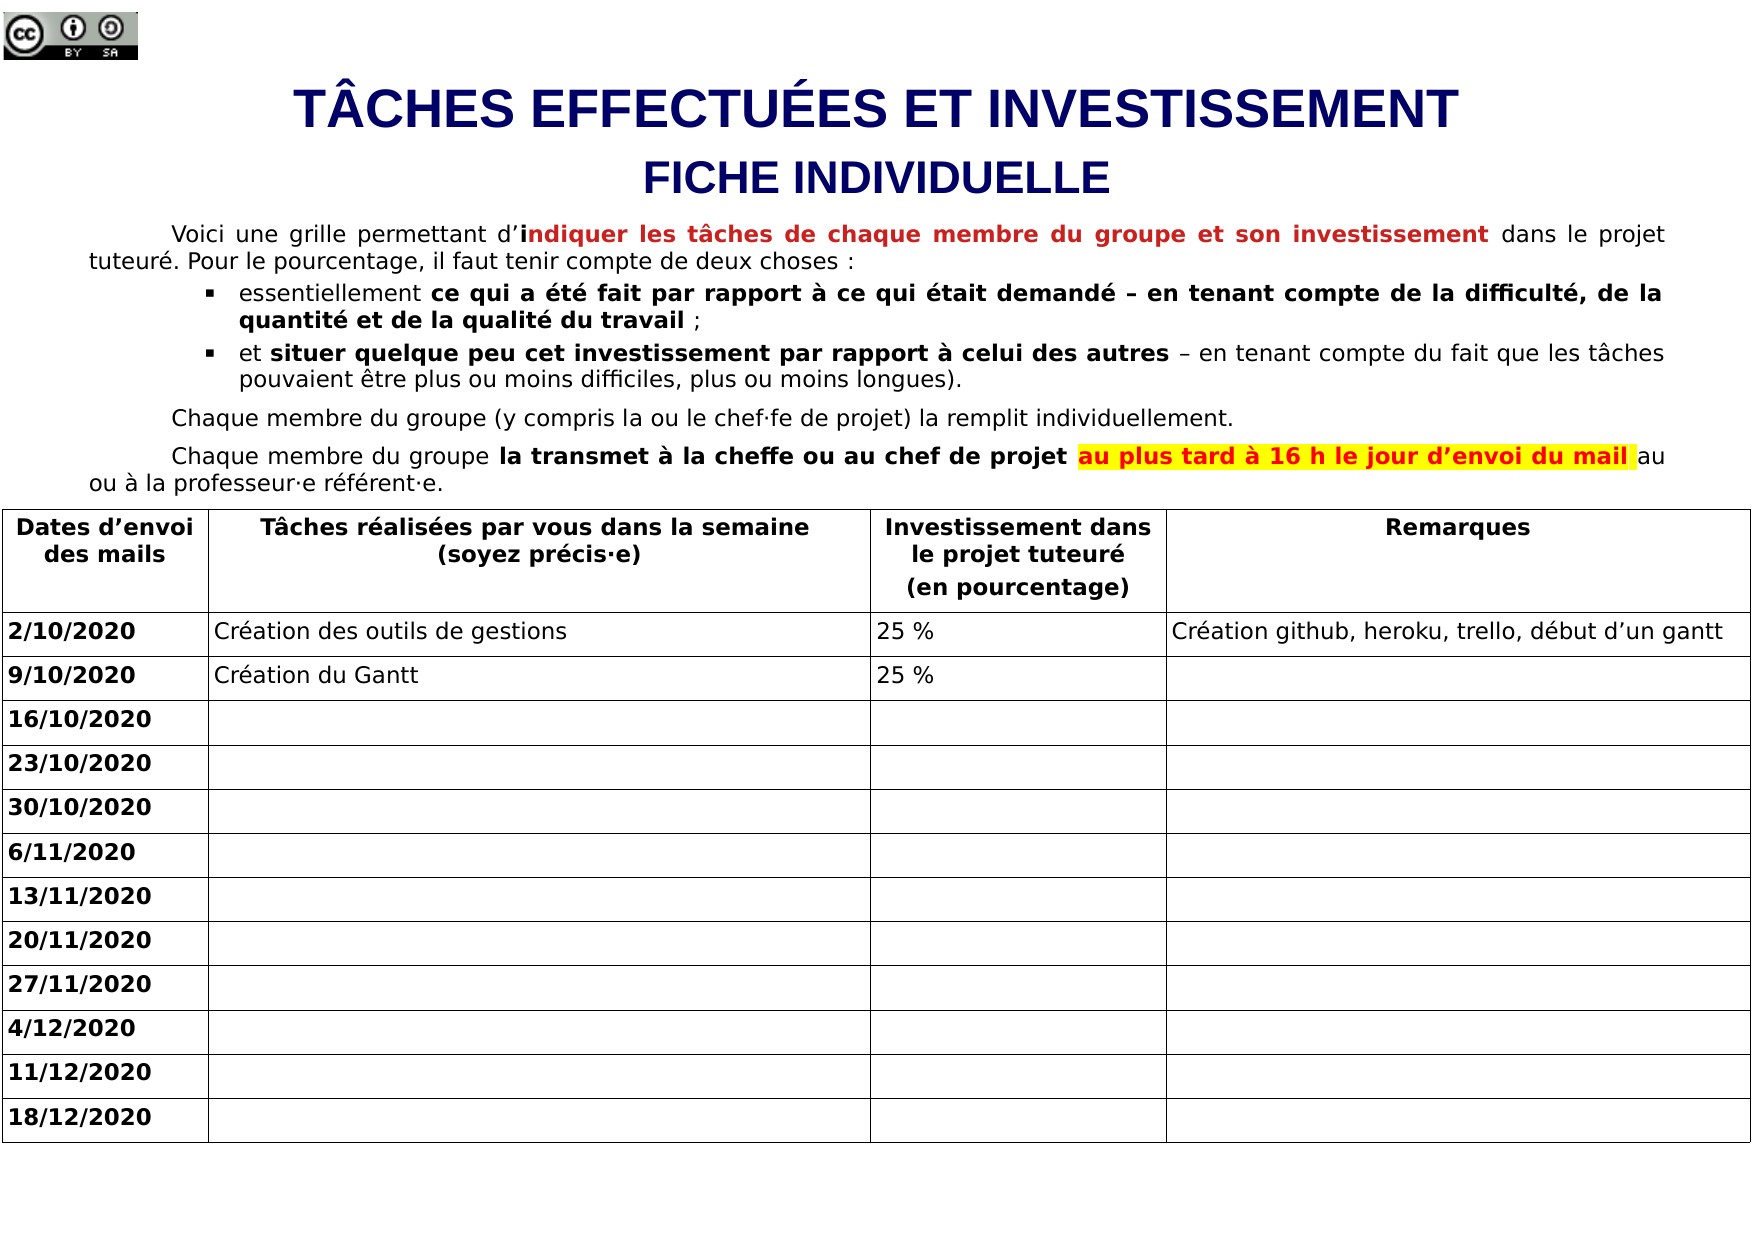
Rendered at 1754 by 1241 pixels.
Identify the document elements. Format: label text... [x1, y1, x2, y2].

table_cell [1167, 878, 1750, 921]
table_cell [209, 701, 870, 744]
text Chaque membre du groupe la transmet à la cheffe ou au chef de projet au plus tard à 16 h le jour d’envoi du mail au ou à la professeur·e référent·e. [88, 443, 1665, 497]
table_cell [209, 790, 870, 833]
table_cell [209, 1011, 870, 1054]
picture [3, 12, 138, 60]
table_cell [1167, 701, 1750, 744]
table_cell [871, 878, 1166, 921]
table_cell [1167, 1055, 1750, 1098]
table_cell Création github, heroku, trello, début d’un gantt [1167, 613, 1750, 656]
list et situer quelque peu cet investissement par rapport à celui des autres – en tenant compte du fait que les tâches pouvaient être plus ou moins difficiles, plus ou moins longues). [201, 340, 1665, 393]
table_cell [209, 1055, 870, 1098]
table_cell [871, 790, 1166, 833]
table_cell [1167, 1011, 1750, 1054]
table_cell 2/10/2020 [3, 613, 208, 656]
table_cell [209, 966, 870, 1009]
table_cell [871, 1011, 1166, 1054]
table_cell 18/12/2020 [3, 1099, 208, 1142]
table_header Remarques [1167, 510, 1750, 612]
table_cell [1167, 746, 1750, 789]
table_cell 11/12/2020 [3, 1055, 208, 1098]
table_cell 25 % [871, 657, 1166, 700]
list essentiellement ce qui a été fait par rapport à ce qui était demandé – en tenant compte de la difficulté, de la quantité et de la qualité du travail ; [201, 281, 1665, 334]
table_cell [871, 746, 1166, 789]
table_cell [209, 746, 870, 789]
table_cell Création du Gantt [209, 657, 870, 700]
table_cell [1167, 834, 1750, 877]
table_cell [871, 966, 1166, 1009]
table_cell [871, 701, 1166, 744]
text Voici une grille permettant d’indiquer les tâches de chaque membre du groupe et son investissement dans le projet tuteuré. Pour le pourcentage, il faut tenir compte de deux choses : [88, 221, 1665, 275]
table_cell [209, 922, 870, 965]
table_cell 16/10/2020 [3, 701, 208, 744]
table_cell [1167, 966, 1750, 1009]
table_cell 4/12/2020 [3, 1011, 208, 1054]
table_header Investissement dans le projet tuteuré (en pourcentage) [871, 510, 1166, 612]
table_cell 6/11/2020 [3, 834, 208, 877]
table_cell 27/11/2020 [3, 966, 208, 1009]
table_cell [209, 834, 870, 877]
table_cell [209, 878, 870, 921]
table_cell [1167, 922, 1750, 965]
table_cell 20/11/2020 [3, 922, 208, 965]
table_cell [1167, 790, 1750, 833]
table_header Dates d’envoi des mails [3, 510, 208, 612]
table_cell 30/10/2020 [3, 790, 208, 833]
table_cell 13/11/2020 [3, 878, 208, 921]
table_cell [209, 1099, 870, 1142]
table_cell Création des outils de gestions [209, 613, 870, 656]
table_cell [871, 834, 1166, 877]
subtitle TÂCHES EFFECTUÉES ET INVESTISSEMENT [88, 77, 1665, 139]
subtitle FICHE INDIVIDUELLE [88, 151, 1665, 204]
table_cell 9/10/2020 [3, 657, 208, 700]
table_cell 25 % [871, 613, 1166, 656]
table_cell [1167, 1099, 1750, 1142]
table_cell [871, 1055, 1166, 1098]
table_cell [871, 922, 1166, 965]
table_header Tâches réalisées par vous dans la semaine (soyez précis·e) [209, 510, 870, 612]
table_cell [1167, 657, 1750, 700]
text Chaque membre du groupe (y compris la ou le chef·fe de projet) la remplit individuellement. [88, 405, 1665, 432]
table_cell [871, 1099, 1166, 1142]
table_cell 23/10/2020 [3, 746, 208, 789]
